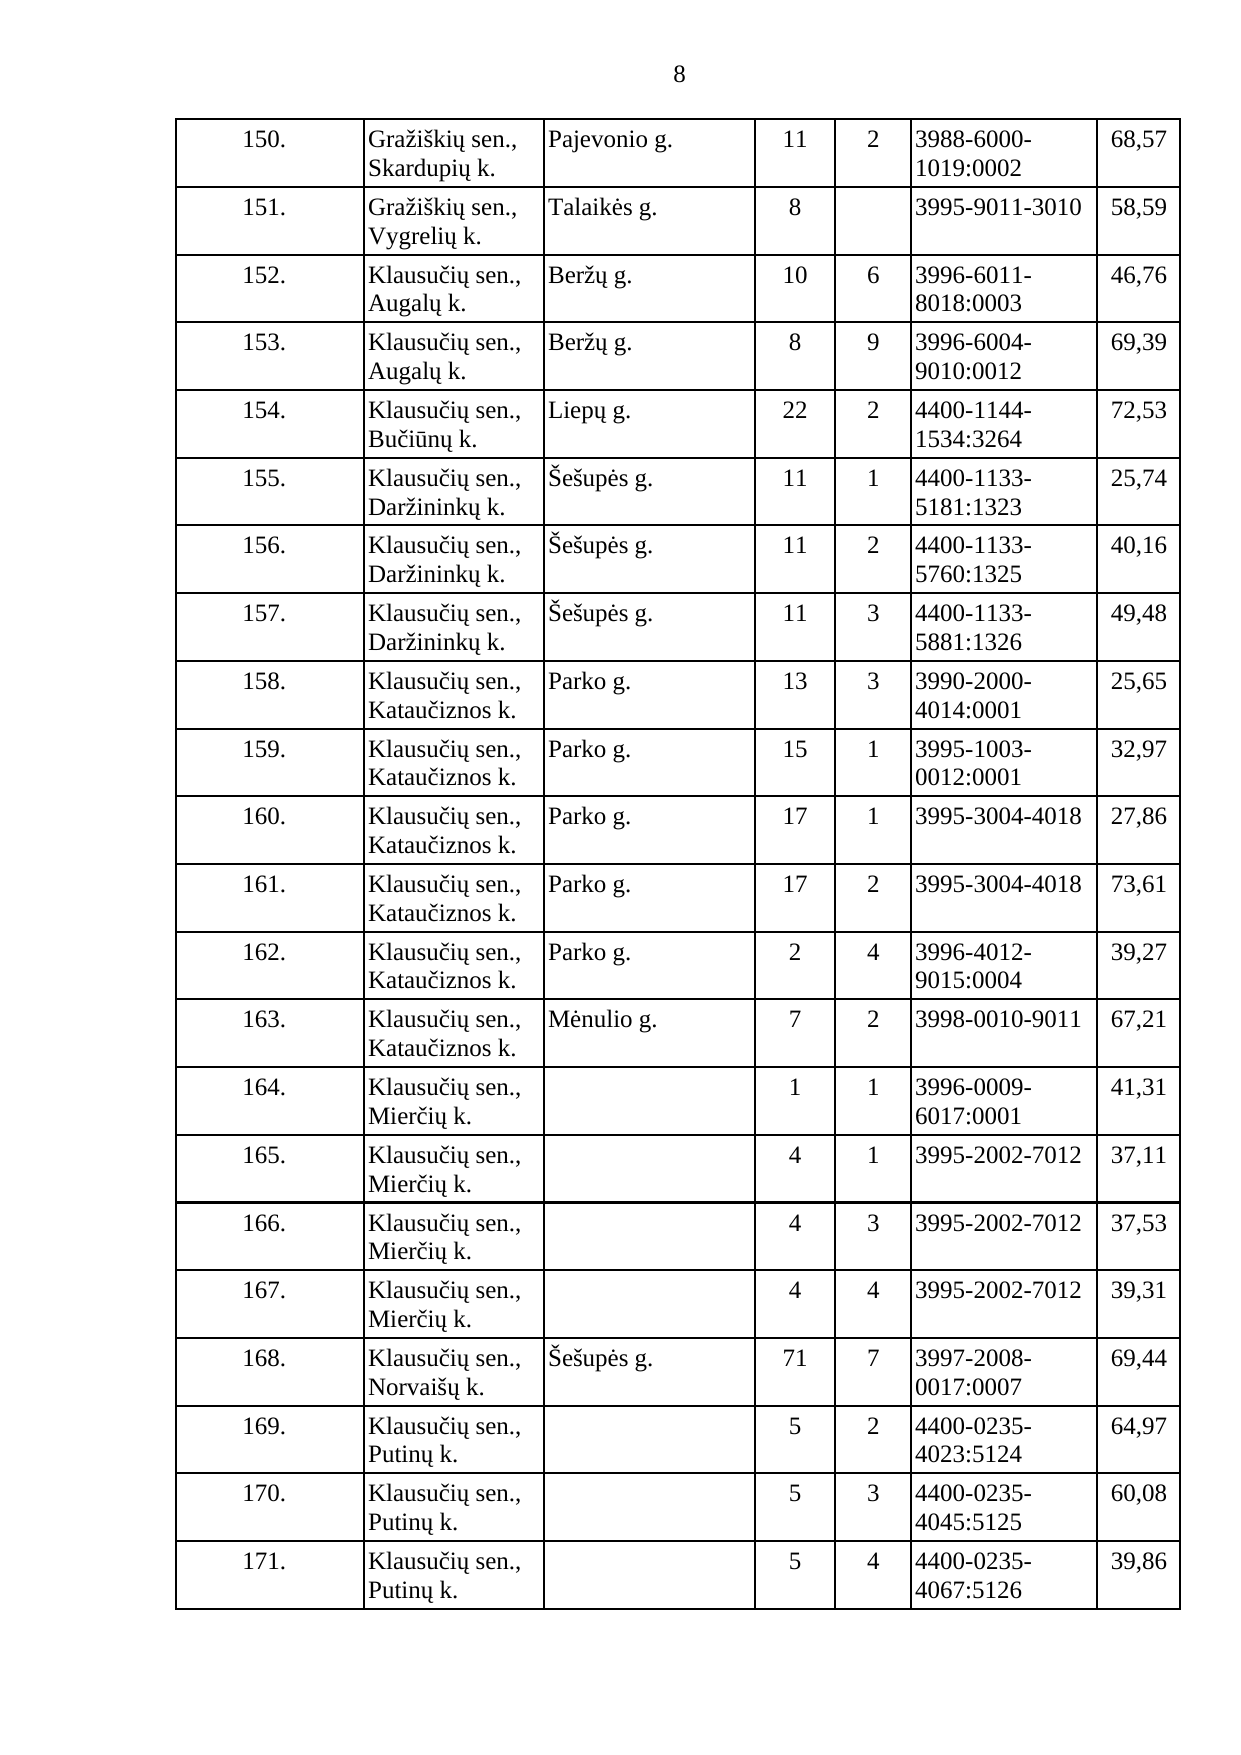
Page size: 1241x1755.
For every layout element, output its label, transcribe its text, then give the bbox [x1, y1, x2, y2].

table_cell Beržų g. [545, 323, 754, 389]
table_cell Šešupės g. [545, 526, 754, 592]
table_cell 2 [836, 1407, 910, 1472]
table_cell 60,08 [1098, 1474, 1179, 1540]
table_cell Klausučių sen., Augalų k. [365, 323, 543, 389]
table_cell Klausučių sen., Kataučiznos k. [365, 730, 543, 795]
table_cell 68,57 [1098, 120, 1179, 186]
table_cell 2 [836, 865, 910, 931]
table_cell 1 [836, 459, 910, 524]
table_cell 4400-0235-4045:5125 [912, 1474, 1096, 1540]
table_cell 3995-2002-7012 [912, 1136, 1096, 1201]
table_cell 4400-0235-4067:5126 [912, 1542, 1096, 1608]
table_cell 25,74 [1098, 459, 1179, 524]
table_cell Mėnulio g. [545, 1000, 754, 1066]
table_cell 27,86 [1098, 797, 1179, 863]
table_cell 4400-1133-5881:1326 [912, 594, 1096, 660]
table_cell Parko g. [545, 865, 754, 931]
table_cell 168. [177, 1339, 363, 1404]
table_cell 2 [836, 120, 910, 186]
table_cell [545, 1474, 754, 1540]
table_cell 152. [177, 256, 363, 321]
table_cell 49,48 [1098, 594, 1179, 660]
table_cell Klausučių sen., Bučiūnų k. [365, 391, 543, 457]
table_cell Klausučių sen., Putinų k. [365, 1474, 543, 1540]
table_cell Talaikės g. [545, 188, 754, 253]
table_cell 7 [836, 1339, 910, 1404]
table_cell 11 [756, 526, 834, 592]
table_cell Parko g. [545, 662, 754, 727]
table_cell 5 [756, 1474, 834, 1540]
table_cell 4 [756, 1271, 834, 1337]
table_cell 69,39 [1098, 323, 1179, 389]
table_cell 72,53 [1098, 391, 1179, 457]
table_cell 155. [177, 459, 363, 524]
table_cell 154. [177, 391, 363, 457]
table_cell 3995-2002-7012 [912, 1271, 1096, 1337]
table_cell 3996-0009-6017:0001 [912, 1068, 1096, 1134]
table_cell 8 [756, 323, 834, 389]
table_cell 4 [836, 1271, 910, 1337]
table_cell 153. [177, 323, 363, 389]
table_cell 158. [177, 662, 363, 727]
table_cell Klausučių sen., Kataučiznos k. [365, 797, 543, 863]
table_cell 67,21 [1098, 1000, 1179, 1066]
table_cell 11 [756, 594, 834, 660]
table_cell 1 [836, 1068, 910, 1134]
table_cell 2 [836, 1000, 910, 1066]
table_cell 1 [836, 797, 910, 863]
table_cell 5 [756, 1407, 834, 1472]
table_cell 17 [756, 865, 834, 931]
table_cell Klausučių sen., Daržininkų k. [365, 459, 543, 524]
table_cell 69,44 [1098, 1339, 1179, 1404]
table_cell 5 [756, 1542, 834, 1608]
table_cell 3988-6000-1019:0002 [912, 120, 1096, 186]
table_cell Parko g. [545, 797, 754, 863]
table_cell 150. [177, 120, 363, 186]
table_cell 39,31 [1098, 1271, 1179, 1337]
table_cell 3 [836, 594, 910, 660]
table_cell 151. [177, 188, 363, 253]
table_cell 71 [756, 1339, 834, 1404]
table_cell 4 [756, 1204, 834, 1269]
table_cell 161. [177, 865, 363, 931]
table_cell 1 [756, 1068, 834, 1134]
table_cell 39,86 [1098, 1542, 1179, 1608]
table_cell Klausučių sen., Augalų k. [365, 256, 543, 321]
table_cell 13 [756, 662, 834, 727]
table_cell 4400-1133-5181:1323 [912, 459, 1096, 524]
table_cell 25,65 [1098, 662, 1179, 727]
table_cell 3 [836, 1474, 910, 1540]
table_cell 41,31 [1098, 1068, 1179, 1134]
table_cell 170. [177, 1474, 363, 1540]
table_cell Šešupės g. [545, 594, 754, 660]
table_cell 3 [836, 662, 910, 727]
table_cell [836, 188, 910, 253]
table_cell 3996-6004-9010:0012 [912, 323, 1096, 389]
table_cell 32,97 [1098, 730, 1179, 795]
table_cell 11 [756, 120, 834, 186]
table_cell 163. [177, 1000, 363, 1066]
table_cell 3990-2000-4014:0001 [912, 662, 1096, 727]
table_cell Gražiškių sen., Skardupių k. [365, 120, 543, 186]
table_cell Gražiškių sen., Vygrelių k. [365, 188, 543, 253]
table_cell Parko g. [545, 933, 754, 998]
table_cell 167. [177, 1271, 363, 1337]
table_cell Beržų g. [545, 256, 754, 321]
table_cell Klausučių sen., Mierčių k. [365, 1136, 543, 1201]
table_cell [545, 1407, 754, 1472]
table_cell 39,27 [1098, 933, 1179, 998]
table_cell 3996-6011-8018:0003 [912, 256, 1096, 321]
table_cell 162. [177, 933, 363, 998]
table_cell 165. [177, 1136, 363, 1201]
table_cell Klausučių sen., Putinų k. [365, 1542, 543, 1608]
table_cell 3996-4012-9015:0004 [912, 933, 1096, 998]
table_cell 73,61 [1098, 865, 1179, 931]
table_cell 64,97 [1098, 1407, 1179, 1472]
table_cell Šešupės g. [545, 1339, 754, 1404]
table_cell Klausučių sen., Mierčių k. [365, 1271, 543, 1337]
table_cell 15 [756, 730, 834, 795]
table_cell 2 [836, 391, 910, 457]
table_cell 4400-1144-1534:3264 [912, 391, 1096, 457]
table_cell 2 [836, 526, 910, 592]
table_cell 4 [836, 933, 910, 998]
table_cell Klausučių sen., Daržininkų k. [365, 594, 543, 660]
table_cell 3995-3004-4018 [912, 797, 1096, 863]
table_cell 166. [177, 1204, 363, 1269]
table_cell 2 [756, 933, 834, 998]
table_cell 3995-2002-7012 [912, 1204, 1096, 1269]
table_cell 157. [177, 594, 363, 660]
table_cell 3998-0010-9011 [912, 1000, 1096, 1066]
table_cell 171. [177, 1542, 363, 1608]
table_cell Parko g. [545, 730, 754, 795]
table_cell 3995-9011-3010 [912, 188, 1096, 253]
table_cell Klausučių sen., Putinų k. [365, 1407, 543, 1472]
table_cell 37,11 [1098, 1136, 1179, 1201]
table_cell [545, 1068, 754, 1134]
table_cell 8 [756, 188, 834, 253]
table_cell 10 [756, 256, 834, 321]
table_cell 3 [836, 1204, 910, 1269]
table_cell 40,16 [1098, 526, 1179, 592]
table_cell Klausučių sen., Mierčių k. [365, 1068, 543, 1134]
table_cell Klausučių sen., Kataučiznos k. [365, 662, 543, 727]
table_cell [545, 1542, 754, 1608]
table_cell 1 [836, 1136, 910, 1201]
table_cell 37,53 [1098, 1204, 1179, 1269]
table_cell 58,59 [1098, 188, 1179, 253]
table_cell Šešupės g. [545, 459, 754, 524]
table_cell 4 [756, 1136, 834, 1201]
table_cell 17 [756, 797, 834, 863]
table_cell 169. [177, 1407, 363, 1472]
table_cell Liepų g. [545, 391, 754, 457]
table_cell 3997-2008-0017:0007 [912, 1339, 1096, 1404]
table_cell 4400-1133-5760:1325 [912, 526, 1096, 592]
table_cell Klausučių sen., Kataučiznos k. [365, 933, 543, 998]
table_cell 46,76 [1098, 256, 1179, 321]
table_cell 4 [836, 1542, 910, 1608]
table_cell [545, 1204, 754, 1269]
table_cell 22 [756, 391, 834, 457]
table_cell Klausučių sen., Kataučiznos k. [365, 865, 543, 931]
table_cell Klausučių sen., Norvaišų k. [365, 1339, 543, 1404]
table_cell 3995-3004-4018 [912, 865, 1096, 931]
table_cell 9 [836, 323, 910, 389]
table_cell Klausučių sen., Kataučiznos k. [365, 1000, 543, 1066]
table_cell 1 [836, 730, 910, 795]
table_cell 11 [756, 459, 834, 524]
table_cell 156. [177, 526, 363, 592]
table_cell 159. [177, 730, 363, 795]
table_cell 7 [756, 1000, 834, 1066]
table_cell [545, 1271, 754, 1337]
table_cell 6 [836, 256, 910, 321]
table_cell [545, 1136, 754, 1201]
table_cell 160. [177, 797, 363, 863]
table_cell 164. [177, 1068, 363, 1134]
table_cell Pajevonio g. [545, 120, 754, 186]
table_cell 4400-0235-4023:5124 [912, 1407, 1096, 1472]
table_cell Klausučių sen., Daržininkų k. [365, 526, 543, 592]
table_cell Klausučių sen., Mierčių k. [365, 1204, 543, 1269]
table_cell 3995-1003-0012:0001 [912, 730, 1096, 795]
